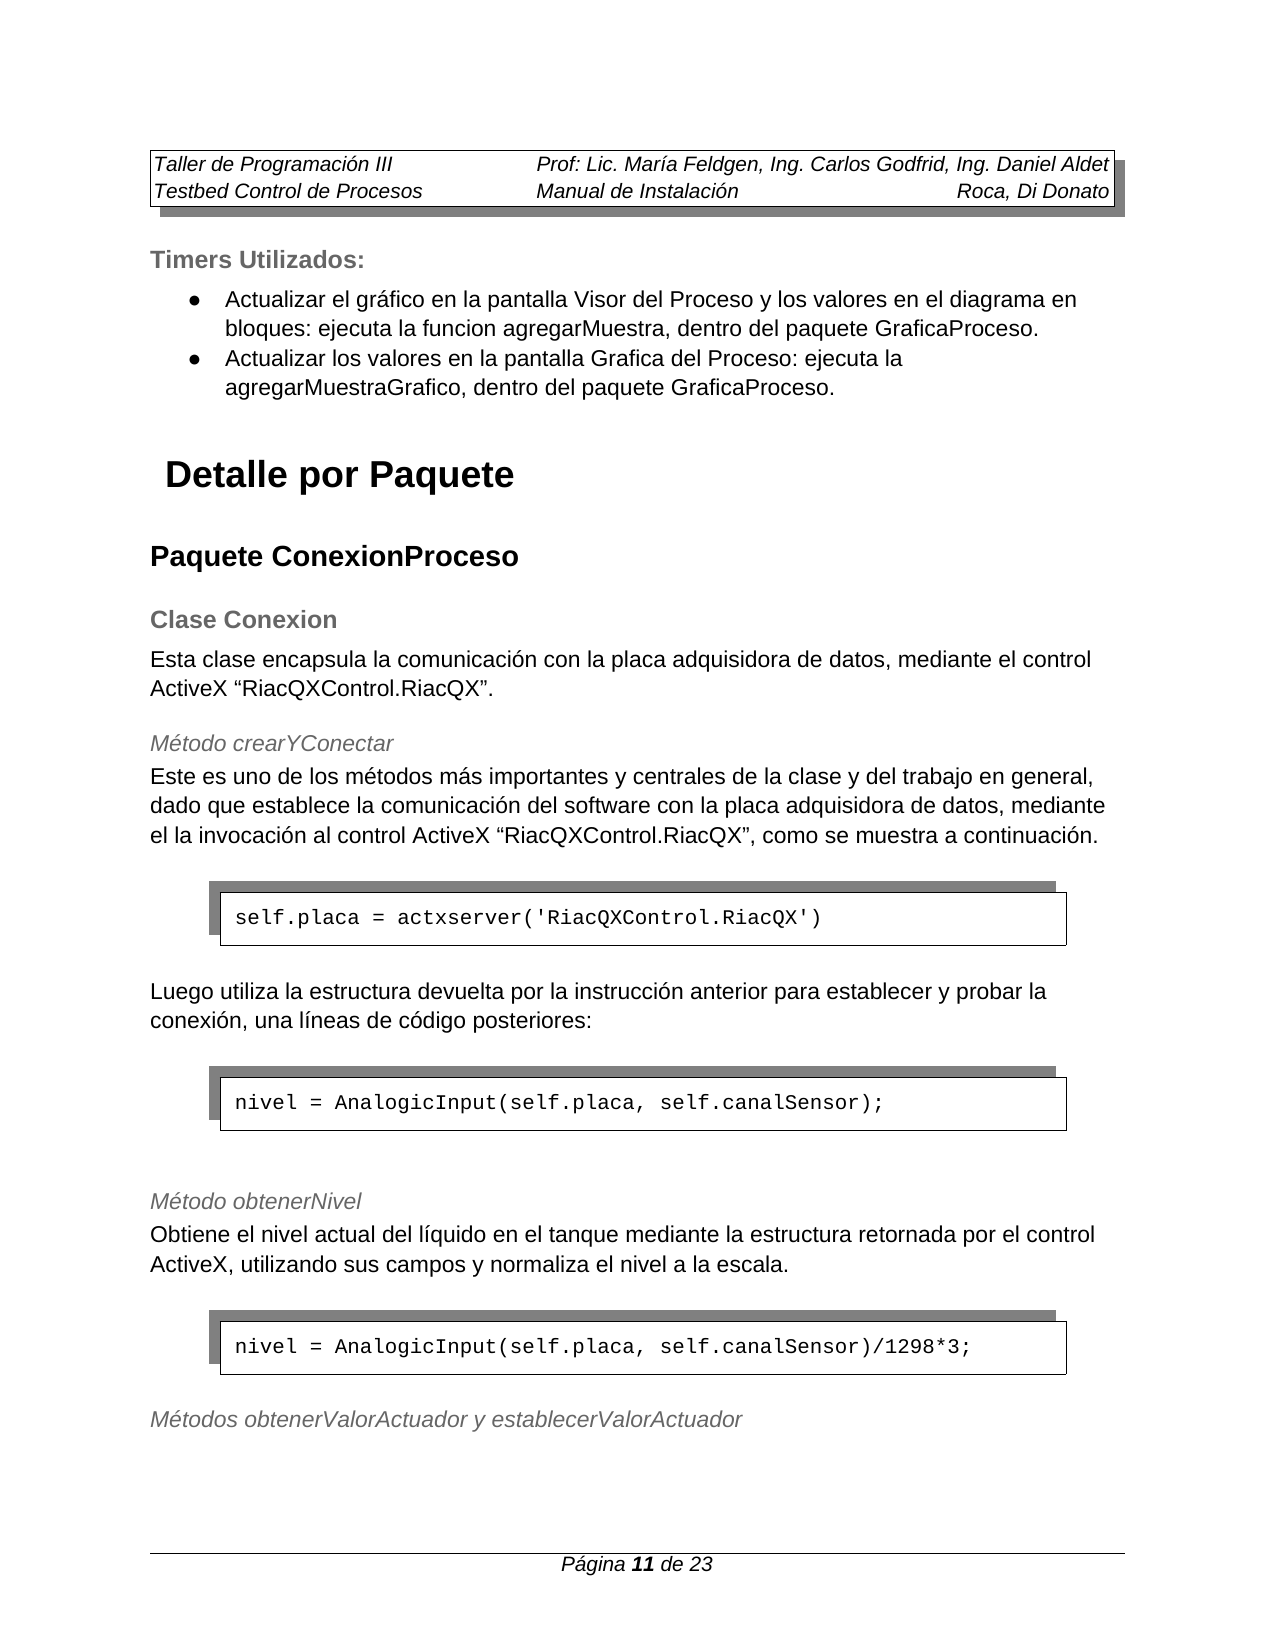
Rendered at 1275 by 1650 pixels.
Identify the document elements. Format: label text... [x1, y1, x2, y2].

subtitle Timers Utilizados: [150, 246, 1125, 274]
text Este es uno de los métodos más importantes y centrales de la clase y del trabajo en general, dado que establece la comunicación del software con la placa adquisidora de datos, mediante el la invocación al control ActiveX “RiacQXControl.RiacQX”, como se muestra a continuación. [150, 764, 1125, 848]
subtitle Paquete ConexionProceso [150, 539, 1125, 572]
subtitle Métodos obtenerValorActuador y establecerValorActuador [150, 1407, 1125, 1432]
text Luego utiliza la estructura devuelta por la instrucción anterior para establecer y probar la conexión, una líneas de código posteriores: [150, 978, 1125, 1033]
text Obtiene el nivel actual del líquido en el tanque mediante la estructura retornada por el control ActiveX, utilizando sus campos y normaliza el nivel a la escala. [150, 1222, 1125, 1277]
subtitle Clase Conexion [150, 606, 1125, 634]
text nivel = AnalogicInput(self.placa, self.canalSensor)/1298*3; [221, 1322, 1066, 1374]
text Esta clase encapsula la comunicación con la placa adquisidora de datos, mediante el control ActiveX “RiacQXControl.RiacQX”. [150, 647, 1125, 702]
subtitle Método crearYConectar [150, 730, 1125, 756]
list Actualizar los valores en la pantalla Grafica del Proceso: ejecuta la agregarMuestraGrafico, dentro del paquete GraficaProceso. [187, 345, 1125, 400]
text self.placa = actxserver('RiacQXControl.RiacQX') [221, 893, 1066, 945]
subtitle Detalle por Paquete [150, 454, 1125, 496]
subtitle Método obtenerNivel [150, 1188, 1125, 1214]
list Actualizar el gráfico en la pantalla Visor del Proceso y los valores en el diagrama en bloques: ejecuta la funcion agregarMuestra, dentro del paquete GraficaProceso. [187, 286, 1125, 341]
text nivel = AnalogicInput(self.placa, self.canalSensor); [221, 1078, 1066, 1130]
